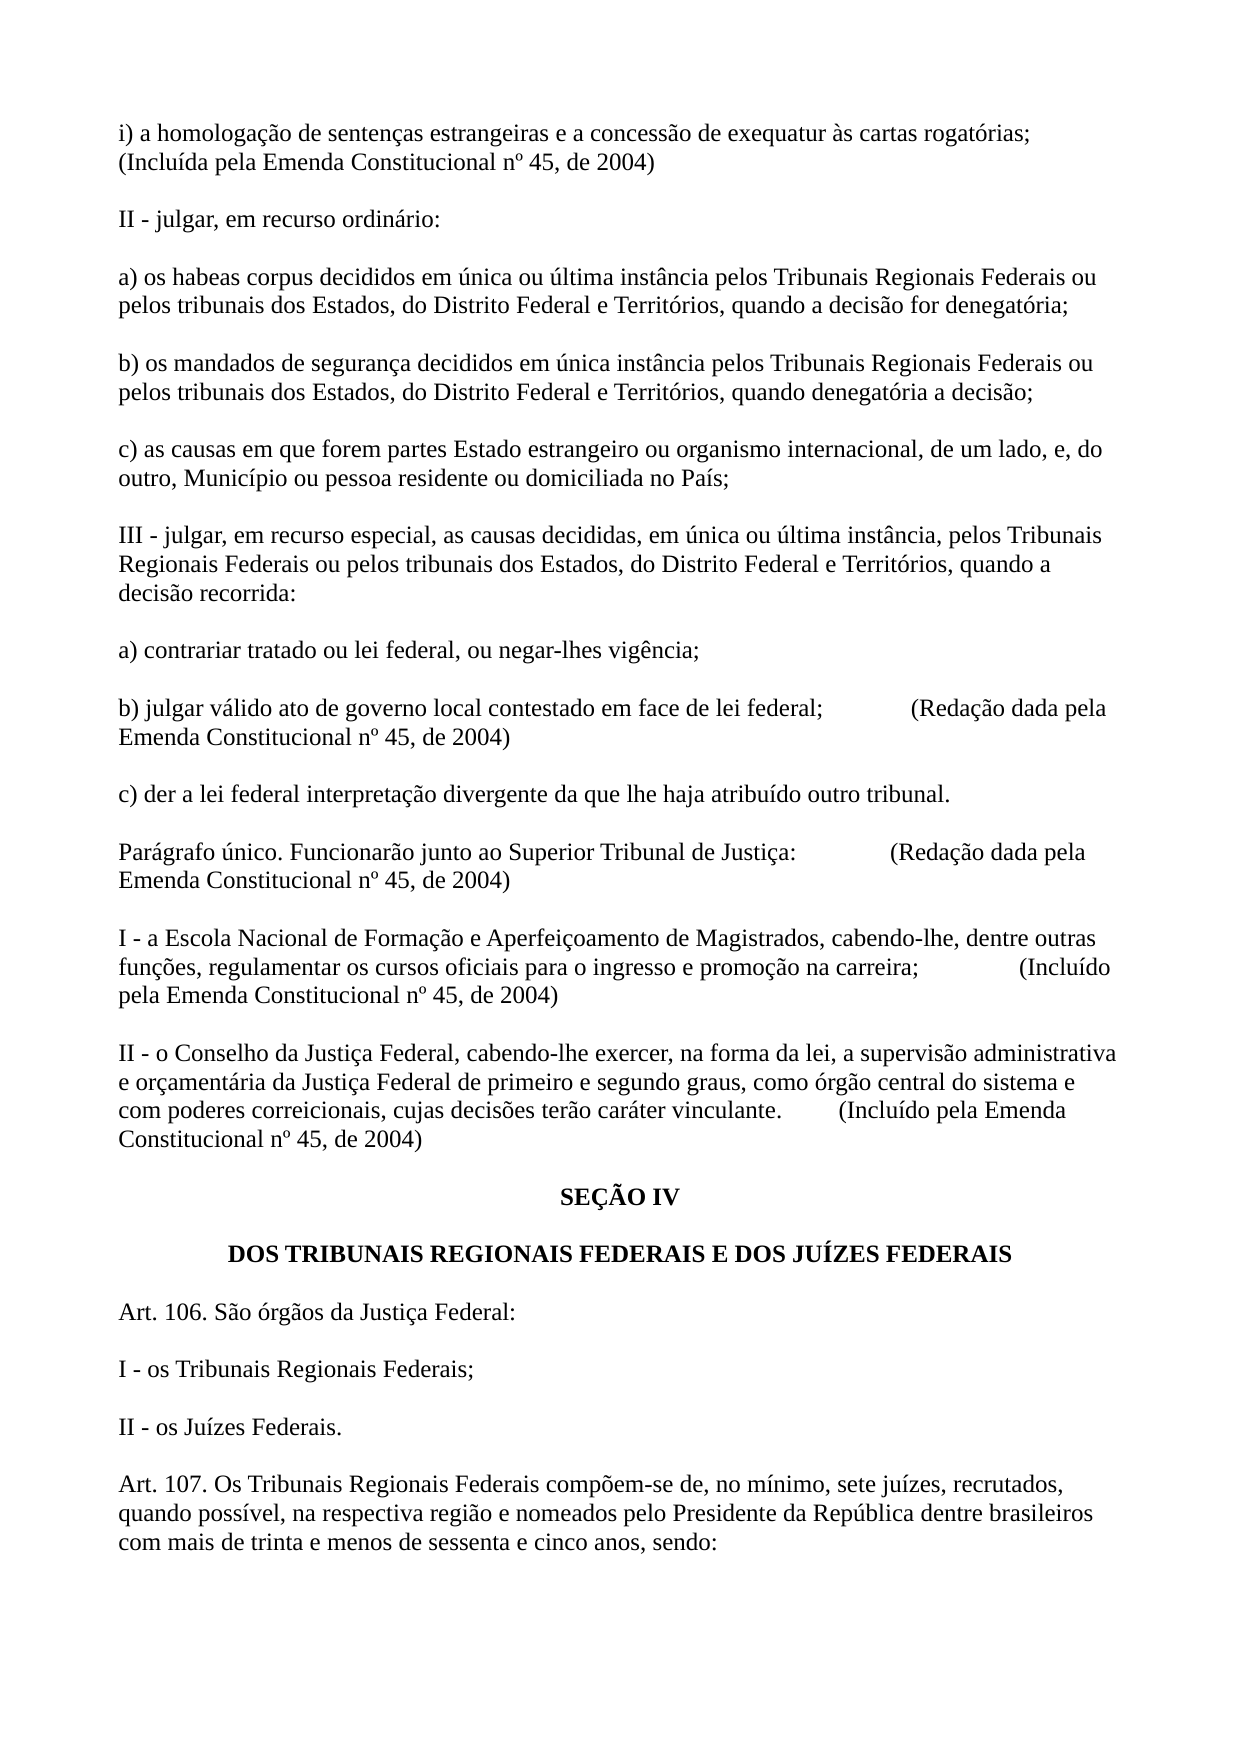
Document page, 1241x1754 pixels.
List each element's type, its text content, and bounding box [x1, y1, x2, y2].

text a) os habeas corpus decididos em única ou última instância pelos Tribunais Regionais Federais ou pelos tribunais dos Estados, do Distrito Federal e Territórios, quando a decisão for denegatória; [118, 262, 1122, 319]
text Art. 106. São órgãos da Justiça Federal: [118, 1297, 1122, 1326]
text b) julgar válido ato de governo local contestado em face de lei federal; (Redação dada pela Emenda Constitucional nº 45, de 2004) [118, 693, 1122, 751]
text a) contrariar tratado ou lei federal, ou negar-lhes vigência; [118, 636, 1122, 664]
text II - julgar, em recurso ordinário: [118, 204, 1122, 233]
text DOS TRIBUNAIS REGIONAIS FEDERAIS E DOS JUÍZES FEDERAIS [118, 1239, 1122, 1268]
text I - os Tribunais Regionais Federais; [118, 1354, 1122, 1383]
text i) a homologação de sentenças estrangeiras e a concessão de exequatur às cartas rogatórias; (Incluída pela Emenda Constitucional nº 45, de 2004) [118, 118, 1122, 176]
text b) os mandados de segurança decididos em única instância pelos Tribunais Regionais Federais ou pelos tribunais dos Estados, do Distrito Federal e Territórios, quando denegatória a decisão; [118, 348, 1122, 406]
text SEÇÃO IV [118, 1182, 1122, 1211]
text Art. 107. Os Tribunais Regionais Federais compõem-se de, no mínimo, sete juízes, recrutados, quando possível, na respectiva região e nomeados pelo Presidente da República dentre brasileiros com mais de trinta e menos de sessenta e cinco anos, sendo: [118, 1469, 1122, 1556]
text II - os Juízes Federais. [118, 1412, 1122, 1441]
text I - a Escola Nacional de Formação e Aperfeiçoamento de Magistrados, cabendo-lhe, dentre outras funções, regulamentar os cursos oficiais para o ingresso e promoção na carreira; (Incluído pela Emenda Constitucional nº 45, de 2004) [118, 923, 1122, 1009]
text c) der a lei federal interpretação divergente da que lhe haja atribuído outro tribunal. [118, 779, 1122, 808]
text II - o Conselho da Justiça Federal, cabendo-lhe exercer, na forma da lei, a supervisão administrativa e orçamentária da Justiça Federal de primeiro e segundo graus, como órgão central do sistema e com poderes correicionais, cujas decisões terão caráter vinculante. (Incluído pela Emenda Constitucional nº 45, de 2004) [118, 1038, 1122, 1153]
text III - julgar, em recurso especial, as causas decididas, em única ou última instância, pelos Tribunais Regionais Federais ou pelos tribunais dos Estados, do Distrito Federal e Territórios, quando a decisão recorrida: [118, 521, 1122, 607]
text Parágrafo único. Funcionarão junto ao Superior Tribunal de Justiça: (Redação dada pela Emenda Constitucional nº 45, de 2004) [118, 837, 1122, 894]
text c) as causas em que forem partes Estado estrangeiro ou organismo internacional, de um lado, e, do outro, Município ou pessoa residente ou domiciliada no País; [118, 434, 1122, 492]
